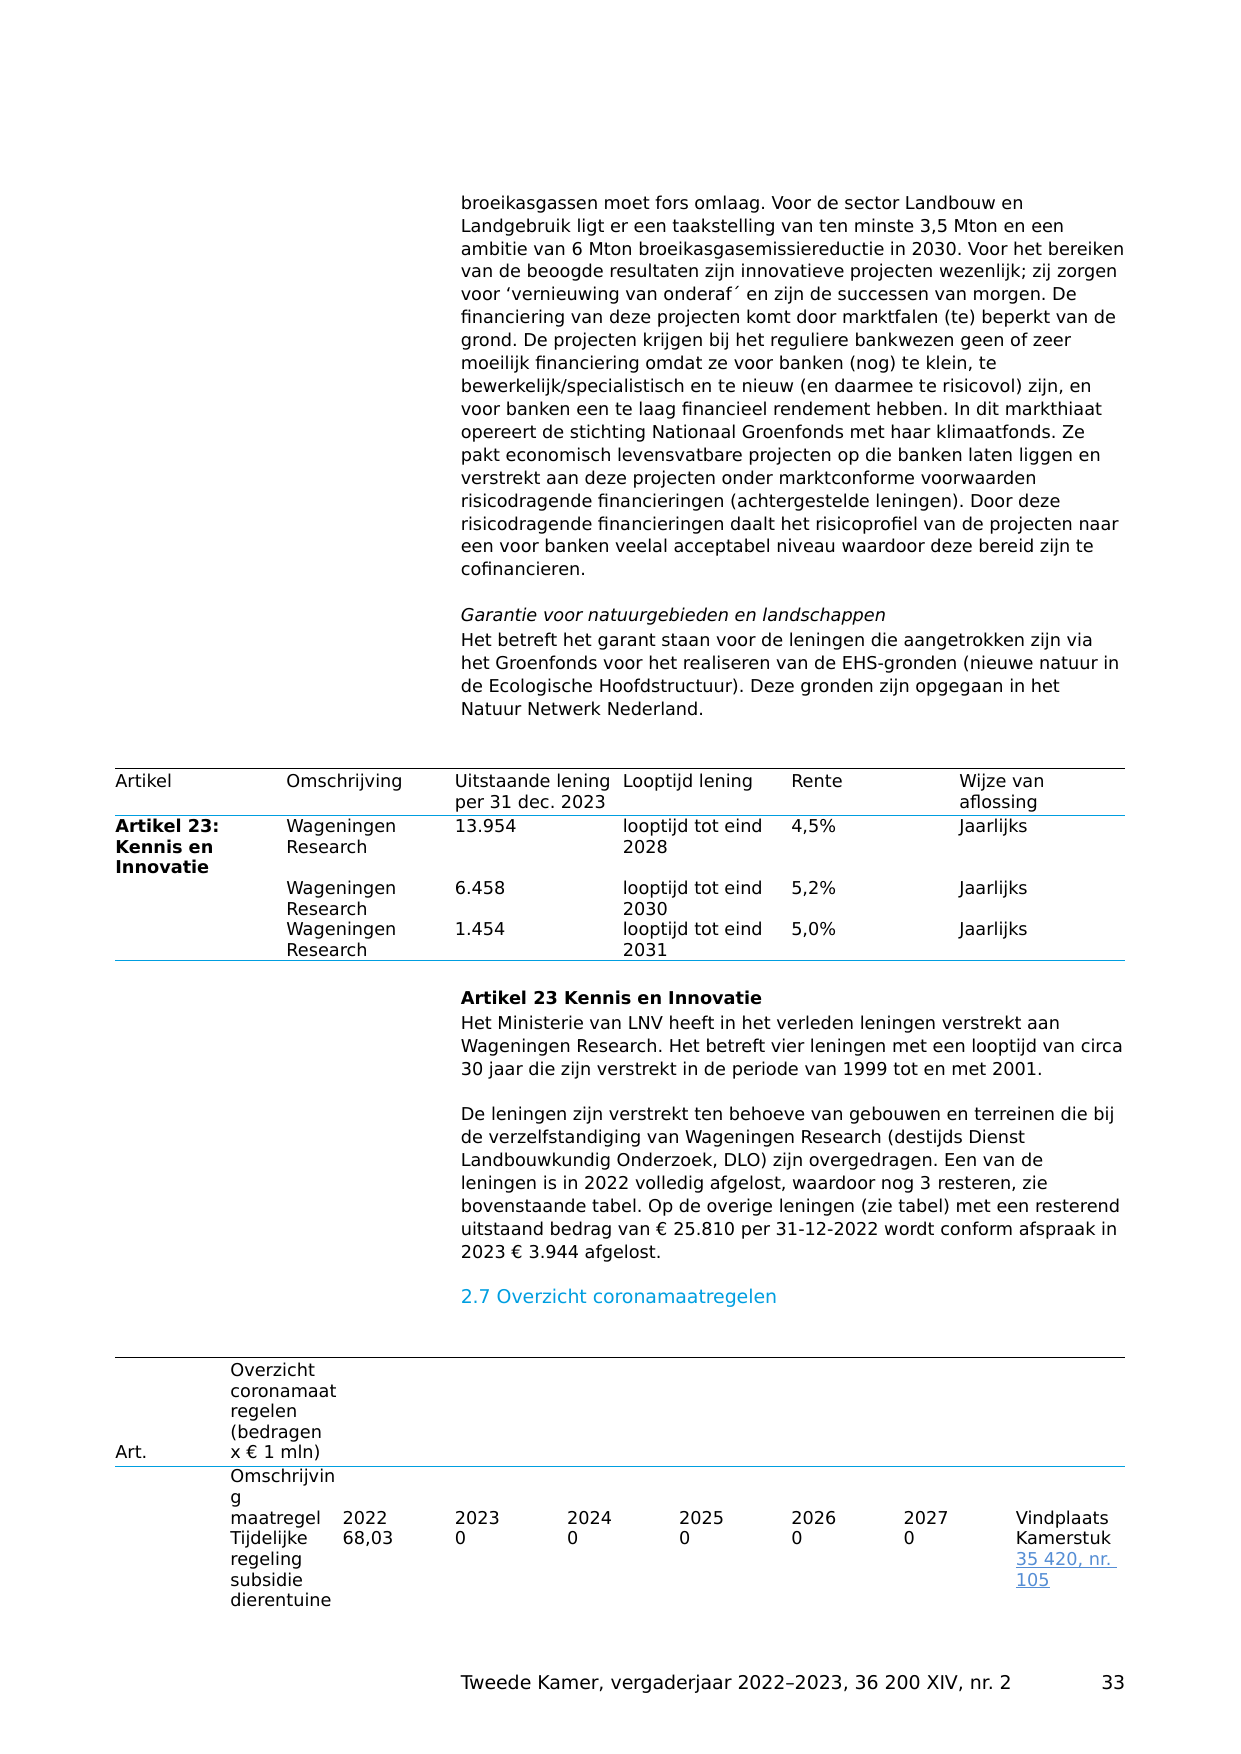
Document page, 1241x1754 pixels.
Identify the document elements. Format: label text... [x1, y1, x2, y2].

table_header Overzicht Coronamaatregelen op begroting LNV (bedragen x € mln.) [115, 1331, 1125, 1356]
table_cell looptijd tot eind 2030 [620, 878, 788, 919]
table_cell Uitstaande lening per 31 dec. 2023 [452, 769, 620, 815]
table_cell 0 [452, 1528, 564, 1611]
table_cell [115, 1528, 227, 1611]
table_cell Jaarlijks [956, 816, 1125, 878]
table_cell Jaarlijks [956, 919, 1125, 960]
table_cell Omschrijving [283, 769, 452, 815]
table_header Overzicht verstrekte leningen (bedragen x € 1.000) [115, 743, 1125, 768]
table_cell 0 [900, 1528, 1013, 1611]
table_cell 2024 [564, 1467, 676, 1528]
table_cell 0 [564, 1528, 676, 1611]
table_cell looptijd tot eind 2031 [620, 919, 788, 960]
text Het betreft het garant staan voor de leningen die aangetrokken zijn via het Groenfonds voor het realiseren van de EHS-gronden (nieuwe natuur in de Ecologische Hoofdstructuur). Deze gronden zijn opgegaan in het Natuur Netwerk Nederland. [461, 628, 1125, 720]
table_cell 2025 [676, 1467, 788, 1528]
table_cell 6.458 [452, 878, 620, 919]
table_cell [676, 1358, 788, 1466]
table_cell [788, 1358, 900, 1466]
table_cell 5,0% [788, 919, 956, 960]
table_cell 0 [676, 1528, 788, 1611]
table_cell 0 [788, 1528, 900, 1611]
table_cell [900, 1358, 1013, 1466]
table_cell Tijdelijke regeling subsidie dierentuine [227, 1528, 339, 1611]
table_cell Vindplaats [1013, 1467, 1125, 1528]
text De leningen zijn verstrekt ten behoeve van gebouwen en terreinen die bij de verzelfstandiging van Wageningen Research (destijds Dienst Landbouwkundig Onderzoek, DLO) zijn overgedragen. Een van de leningen is in 2022 volledig afgelost, waardoor nog 3 resteren, zie bovenstaande tabel. Op de overige leningen (zie tabel) met een resterend uitstaand bedrag van € 25.810 per 31-12-2022 wordt conform afspraak in 2023 € 3.944 afgelost. [461, 1102, 1125, 1263]
text Artikel 23 Kennis en Innovatie [461, 986, 1125, 1009]
table_cell [115, 1467, 227, 1528]
table_cell Wageningen Research [283, 816, 452, 878]
table_cell [115, 919, 283, 960]
table_cell Rente [788, 769, 956, 815]
table_cell [340, 1358, 452, 1466]
text broeikasgassen moet fors omlaag. Voor de sector Landbouw en Landgebruik ligt er een taakstelling van ten minste 3,5 Mton en een ambitie van 6 Mton broeikasgasemissiereductie in 2030. Voor het bereiken van de beoogde resultaten zijn innovatieve projecten wezenlijk; zij zorgen voor ‘vernieuwing van onderaf´ en zijn de successen van morgen. De financiering van deze projecten komt door marktfalen (te) beperkt van de grond. De projecten krijgen bij het reguliere bankwezen geen of zeer moeilijk financiering omdat ze voor banken (nog) te klein, te bewerkelijk/specialistisch en te nieuw (en daarmee te risicovol) zijn, en voor banken een te laag financieel rendement hebben. In dit markthiaat opereert de stichting Nationaal Groenfonds met haar klimaatfonds. Ze pakt economisch levensvatbare projecten op die banken laten liggen en verstrekt aan deze projecten onder marktconforme voorwaarden risicodragende financieringen (achtergestelde leningen). Door deze risicodragende financieringen daalt het risicoprofiel van de projecten naar een voor banken veelal acceptabel niveau waardoor deze bereid zijn te cofinancieren. [461, 191, 1125, 580]
table_cell 4,5% [788, 816, 956, 878]
table_cell 13.954 [452, 816, 620, 878]
table_cell Looptijd lening [620, 769, 788, 815]
title 2.7 Overzicht coronamaatregelen [461, 1286, 1125, 1308]
text Garantie voor natuurgebieden en landschappen [461, 603, 1125, 626]
table_cell looptijd tot eind 2028 [620, 816, 788, 878]
table_cell [1013, 1358, 1125, 1466]
table_cell 2023 [452, 1467, 564, 1528]
text Het Ministerie van LNV heeft in het verleden leningen verstrekt aan Wageningen Research. Het betreft vier leningen met een looptijd van circa 30 jaar die zijn verstrekt in de periode van 1999 tot en met 2001. [461, 1011, 1125, 1079]
table_cell 2026 [788, 1467, 900, 1528]
table_cell Jaarlijks [956, 878, 1125, 919]
table_cell Omschrijving maatregel [227, 1467, 339, 1528]
table_cell Overzicht coronamaatregelen (bedragen x € 1 mln) [227, 1358, 339, 1466]
table_cell Wijze van aflossing [956, 769, 1125, 815]
table_cell 68,03 [340, 1528, 452, 1611]
table_cell 2027 [900, 1467, 1013, 1528]
table_cell [115, 878, 283, 919]
table_cell 5,2% [788, 878, 956, 919]
table_cell Artikel [115, 769, 283, 815]
table_cell Artikel 23: Kennis en Innovatie [115, 816, 283, 878]
table_cell [452, 1358, 564, 1466]
table_cell Art. [115, 1358, 227, 1466]
table_cell Wageningen Research [283, 878, 452, 919]
table_cell [564, 1358, 676, 1466]
table_cell Wageningen Research [283, 919, 452, 960]
table_cell 2022 [340, 1467, 452, 1528]
table_cell 1.454 [452, 919, 620, 960]
table_cell Kamerstuk 35 420, nr. 105 [1013, 1528, 1125, 1611]
